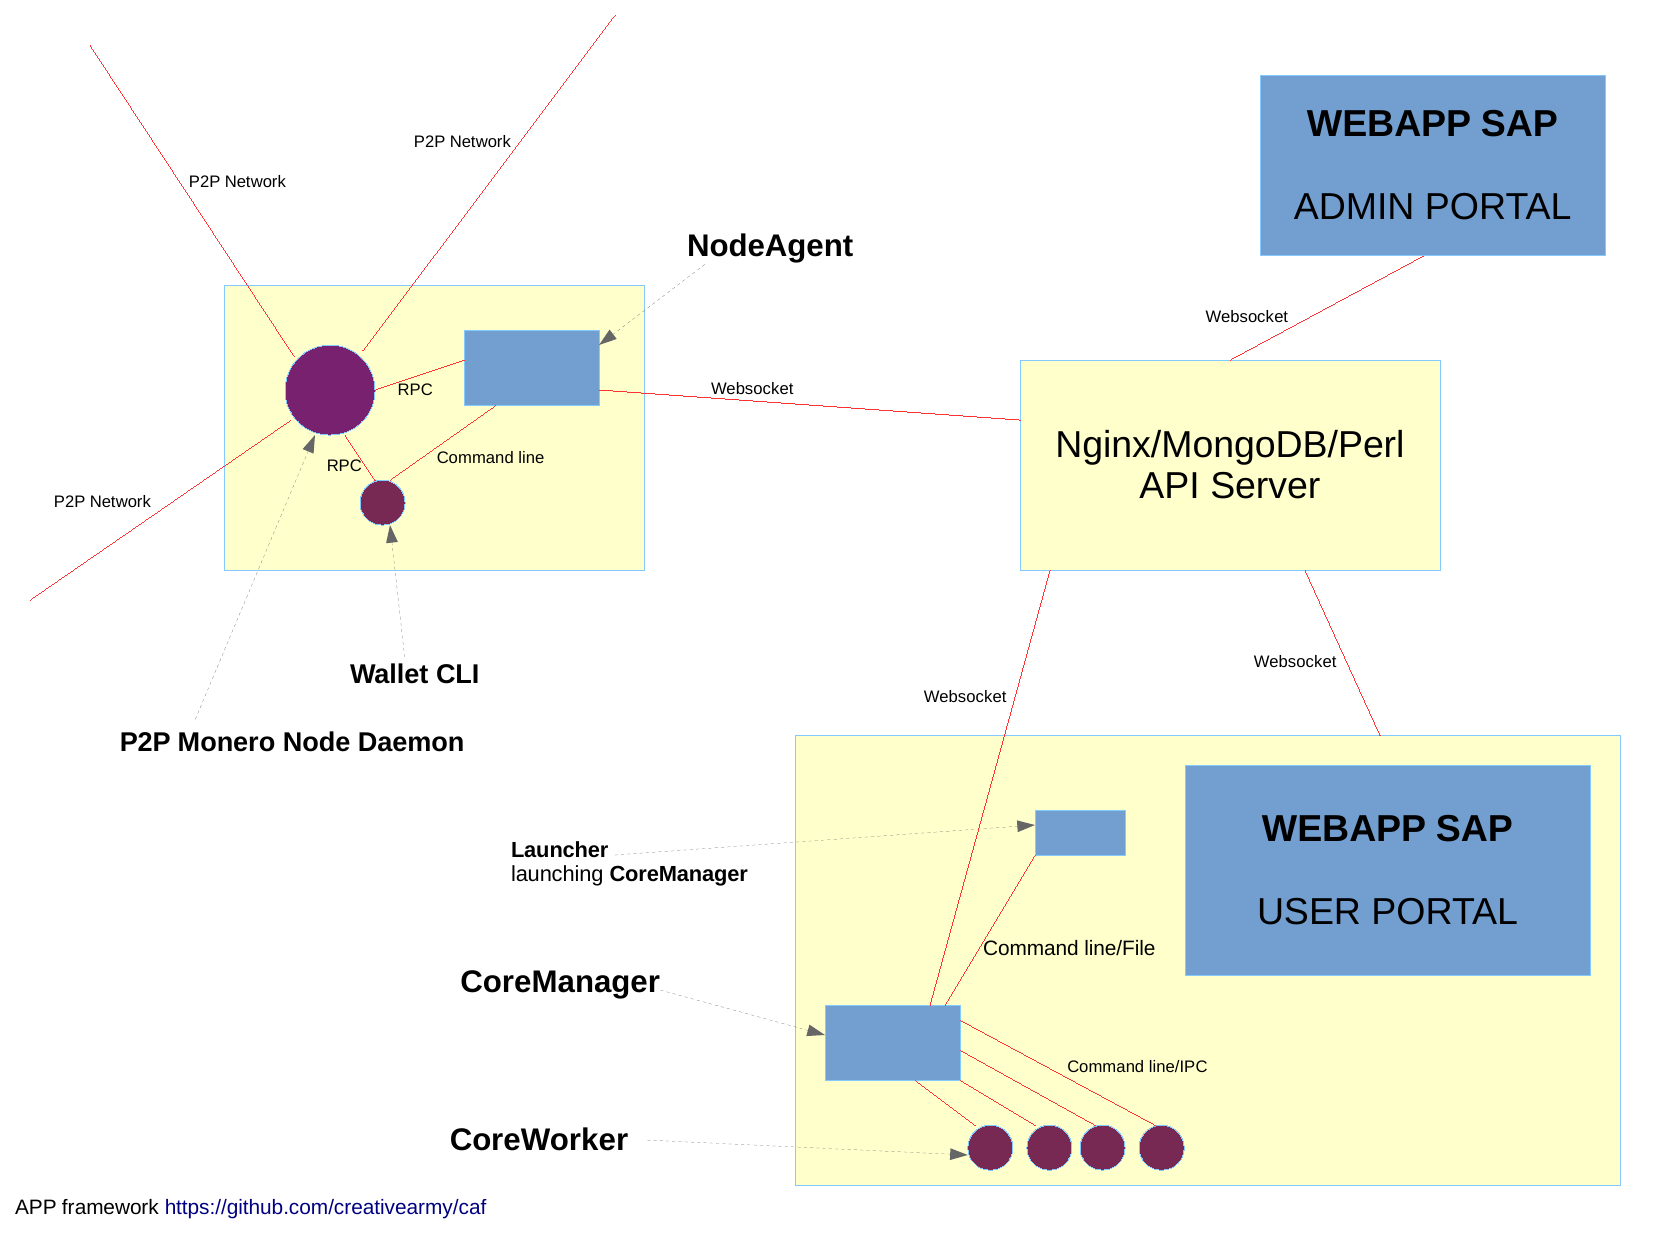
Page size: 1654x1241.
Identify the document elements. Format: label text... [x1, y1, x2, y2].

text_box WEBAPP SAP USER PORTAL [1185, 765, 1591, 976]
text_box P2P Network [174, 165, 346, 205]
text_box Websocket [1190, 300, 1362, 340]
text_box CoreManager [445, 922, 676, 1019]
text_box Websocket [1239, 645, 1411, 685]
text_box Nginx/MongoDB/Perl API Server [1020, 360, 1441, 571]
text_box [224, 285, 645, 571]
text_box [795, 735, 1621, 1186]
text_box P2P Monero Node Daemon [105, 720, 480, 806]
text_box RPC [383, 372, 448, 407]
text_box NodeAgent [672, 185, 869, 271]
text_box Command line/IPC [1052, 1050, 1336, 1096]
text_box RPC [312, 449, 378, 483]
text_box Command line/File [968, 929, 1171, 976]
text_box Command line [422, 441, 656, 482]
text_box CoreWorker [435, 1080, 694, 1176]
text_box Launcher launching CoreManager [496, 829, 774, 969]
text_box Websocket [696, 371, 868, 412]
text_box Websocket [909, 680, 1081, 721]
text_box P2P Network [399, 125, 571, 166]
text_box APP framework https://github.com/creativearmy/caf [0, 1188, 612, 1241]
text_box Wallet CLI [335, 621, 500, 707]
text_box P2P Network [39, 485, 211, 526]
text_box WEBAPP SAP ADMIN PORTAL [1260, 75, 1606, 256]
